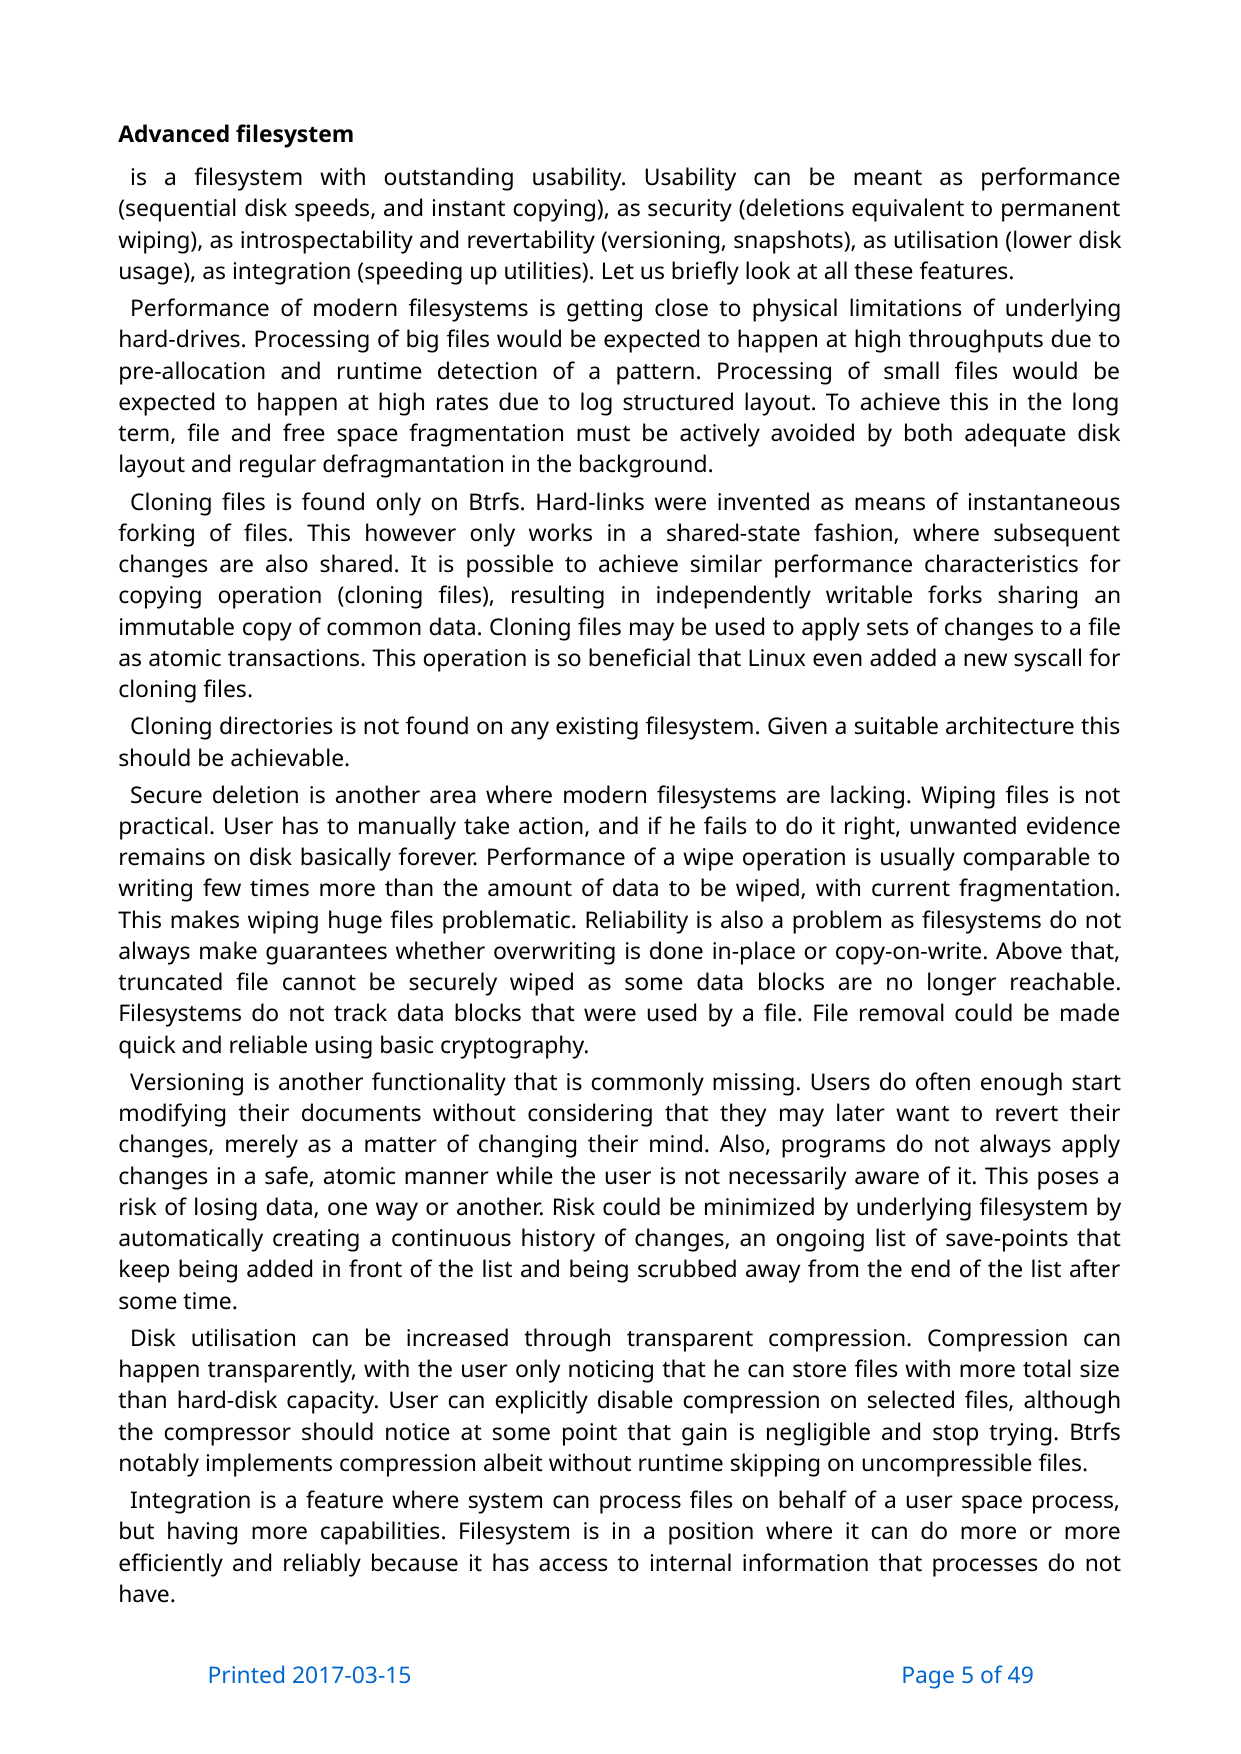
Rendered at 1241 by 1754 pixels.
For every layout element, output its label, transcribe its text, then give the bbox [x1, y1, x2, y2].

text Integration is a feature where system can process files on behalf of a user space process, but having more capabilities. Filesystem is in a position where it can do more or more efficiently and reliably because it has access to internal information that processes do not have. [118, 1484, 1122, 1609]
text Versioning is another functionality that is commonly missing. Users do often enough start modifying their documents without considering that they may later want to revert their changes, merely as a matter of changing their mind. Also, programs do not always apply changes in a safe, atomic manner while the user is not necessarily aware of it. This poses a risk of losing data, one way or another. Risk could be minimized by underlying filesystem by automatically creating a continuous history of changes, an ongoing list of save-points that keep being added in front of the list and being scrubbed away from the end of the list after some time. [118, 1066, 1122, 1316]
text Cloning directories is not found on any existing filesystem. Given a suitable architecture this should be achievable. [118, 710, 1122, 773]
text Cloning files is found only on Btrfs. Hard-links were invented as means of instantaneous forking of files. This however only works in a shared-state fashion, where subsequent changes are also shared. It is possible to achieve similar performance characteristics for copying operation (cloning files), resulting in independently writable forks sharing an immutable copy of common data. Cloning files may be used to apply sets of changes to a file as atomic transactions. This operation is so beneficial that Linux even added a new syscall for cloning files. [118, 486, 1122, 704]
text Secure deletion is another area where modern filesystems are lacking. Wiping files is not practical. User has to manually take action, and if he fails to do it right, unwanted evidence remains on disk basically forever. Performance of a wipe operation is usually comparable to writing few times more than the amount of data to be wiped, with current fragmentation. This makes wiping huge files problematic. Reliability is also a problem as filesystems do not always make guarantees whether overwriting is done in-place or copy-on-write. Above that, truncated file cannot be securely wiped as some data blocks are no longer reachable. Filesystems do not track data blocks that were used by a file. File removal could be made quick and reliable using basic cryptography. [118, 779, 1122, 1060]
text is a filesystem with outstanding usability. Usability can be meant as performance (sequential disk speeds, and instant copying), as security (deletions equivalent to permanent wiping), as introspectability and revertability (versioning, snapshots), as utilisation (lower disk usage), as integration (speeding up utilities). Let us briefly look at all these features. [118, 161, 1122, 286]
text Performance of modern filesystems is getting close to physical limitations of underlying hard-drives. Processing of big files would be expected to happen at high throughputs due to pre-allocation and runtime detection of a pattern. Processing of small files would be expected to happen at high rates due to log structured layout. To achieve this in the long term, file and free space fragmentation must be actively avoided by both adequate disk layout and regular defragmantation in the background. [118, 292, 1122, 479]
subtitle Advanced filesystem [118, 118, 1122, 149]
text Disk utilisation can be increased through transparent compression. Compression can happen transparently, with the user only noticing that he can store files with more total size than hard-disk capacity. User can explicitly disable compression on selected files, although the compressor should notice at some point that gain is negligible and stop trying. Btrfs notably implements compression albeit without runtime skipping on uncompressible files. [118, 1322, 1122, 1478]
